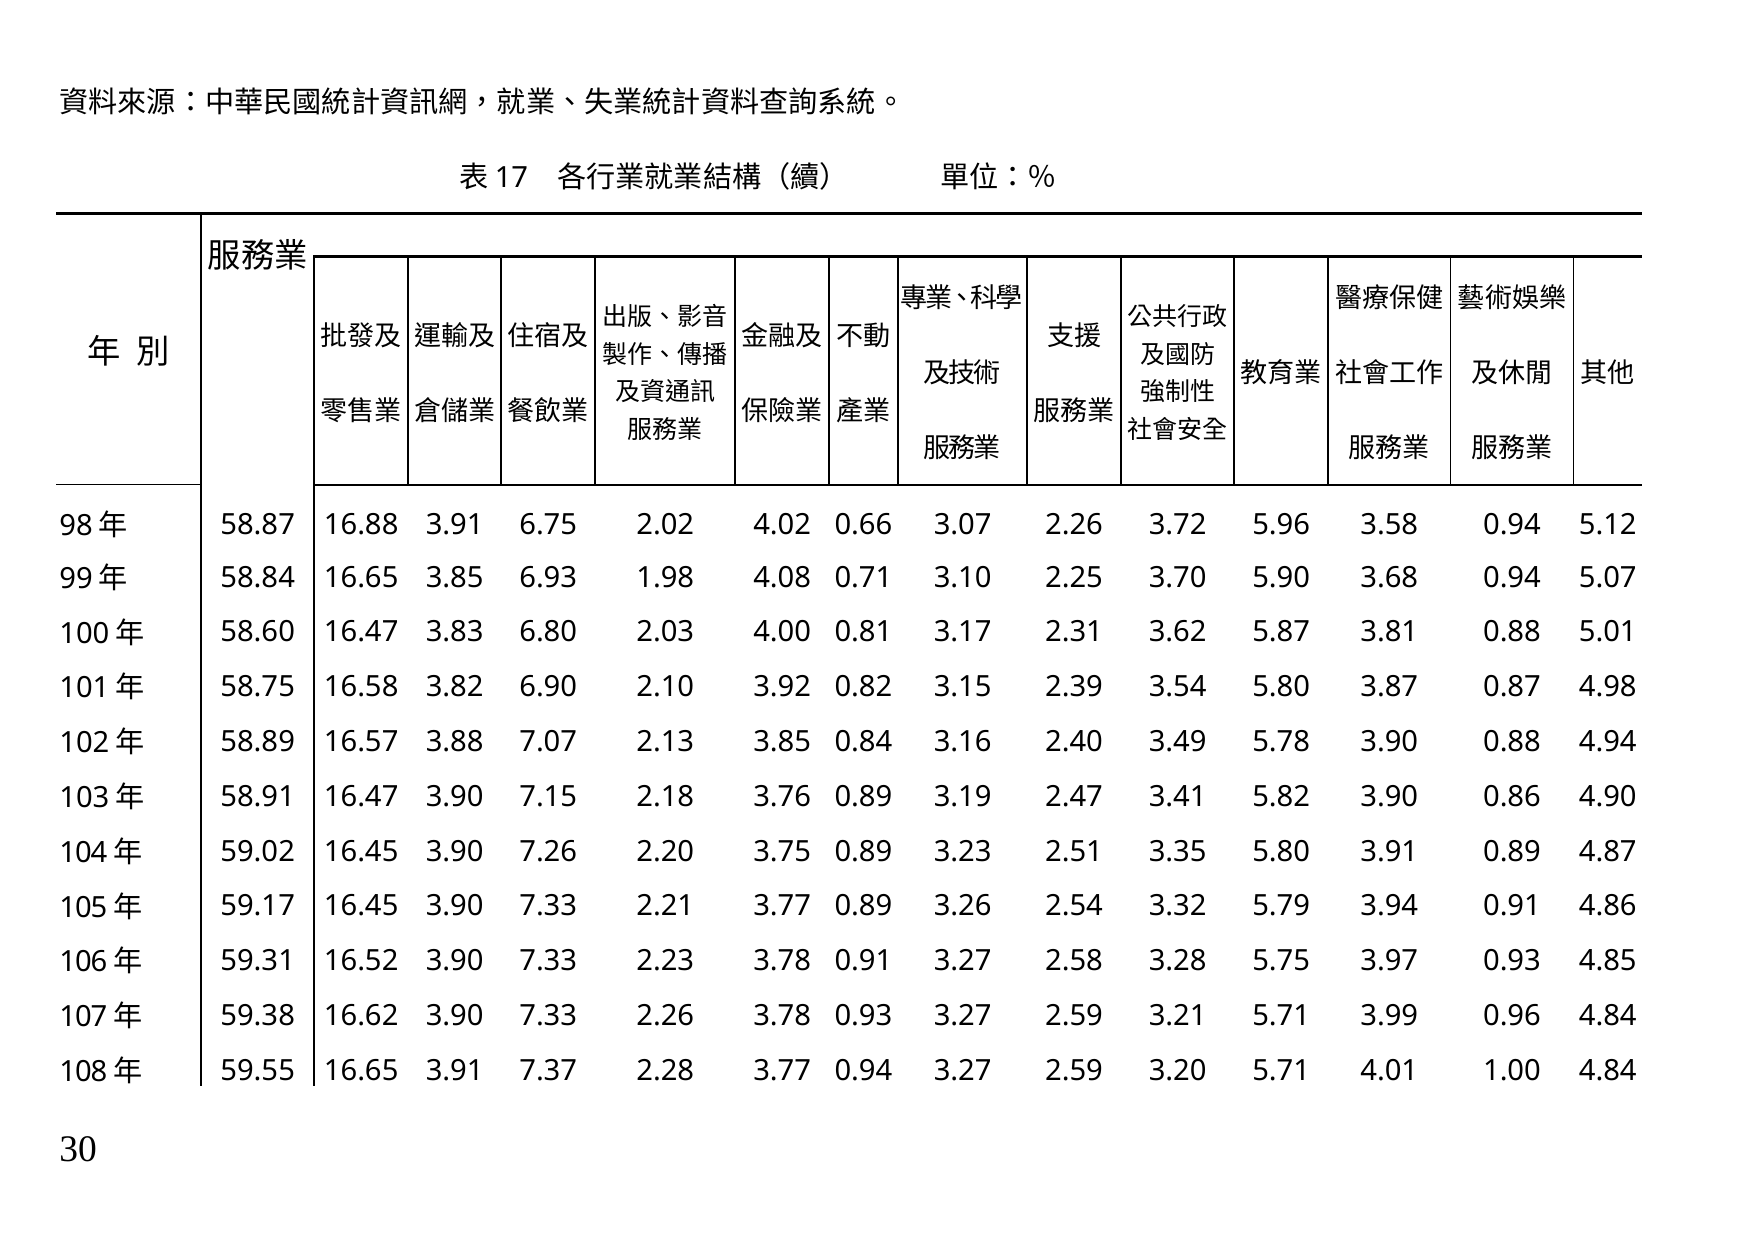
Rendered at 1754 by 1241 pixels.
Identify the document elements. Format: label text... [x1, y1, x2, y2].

table_cell 2.51 [1027, 812, 1121, 867]
table_cell 3.62 [1121, 593, 1234, 648]
table_cell 3.90 [408, 812, 501, 867]
table_cell 3.10 [898, 538, 1027, 593]
table_cell 住宿及 餐飲業 [502, 258, 594, 483]
table_cell 2.26 [595, 977, 735, 1031]
table_cell 5.75 [1234, 922, 1328, 977]
table_cell 0.81 [829, 593, 898, 648]
table_cell 58.87 [202, 484, 313, 538]
subtitle 表17 各行業就業結構（續） 單位：％ [59, 137, 1639, 212]
table_cell 3.87 [1328, 648, 1450, 703]
table_cell 3.49 [1121, 703, 1234, 757]
table_cell 3.20 [1121, 1031, 1234, 1086]
table_cell 3.97 [1328, 922, 1450, 977]
table_cell 2.59 [1027, 1031, 1121, 1086]
table_cell 3.72 [1121, 486, 1234, 538]
table_cell 0.88 [1450, 703, 1573, 757]
table_cell 5.87 [1234, 593, 1328, 648]
table_cell 2.54 [1027, 867, 1121, 922]
table_cell 16.47 [315, 593, 408, 648]
table_cell 2.59 [1027, 977, 1121, 1031]
table_cell 16.65 [315, 538, 408, 593]
table_cell 2.02 [595, 486, 735, 538]
table_cell 3.91 [408, 486, 501, 538]
table_cell 101年 [56, 648, 200, 703]
table_cell 6.90 [501, 648, 595, 703]
table_cell 4.84 [1573, 1031, 1642, 1086]
table_cell 0.89 [829, 758, 898, 812]
table_cell 5.79 [1234, 867, 1328, 922]
table_cell 58.89 [202, 703, 313, 757]
table_cell 2.31 [1027, 593, 1121, 648]
table_cell 58.91 [202, 758, 313, 812]
table_cell 2.18 [595, 758, 735, 812]
table_cell 16.57 [315, 703, 408, 757]
table_cell 3.21 [1121, 977, 1234, 1031]
table_cell 0.88 [1450, 593, 1573, 648]
table_cell 專業、科學 及技術 服務業 [899, 258, 1026, 483]
table_cell 運輸及 倉儲業 [409, 258, 500, 483]
table_cell 3.26 [898, 867, 1027, 922]
table_cell 6.75 [501, 486, 595, 538]
table_cell 3.17 [898, 593, 1027, 648]
table_cell 0.93 [829, 977, 898, 1031]
table_cell 0.89 [1450, 812, 1573, 867]
table_cell 3.90 [408, 922, 501, 977]
table_cell 3.83 [408, 593, 501, 648]
table_cell 2.10 [595, 648, 735, 703]
table_cell 16.45 [315, 812, 408, 867]
table_cell 3.32 [1121, 867, 1234, 922]
table_cell 2.25 [1027, 538, 1121, 593]
table_cell 108年 [56, 1031, 200, 1086]
table_cell 0.94 [829, 1031, 898, 1086]
table_cell 2.58 [1027, 922, 1121, 977]
table_cell 100年 [56, 593, 200, 648]
table_cell 3.90 [408, 977, 501, 1031]
table_cell 0.84 [829, 703, 898, 757]
table_cell 6.80 [501, 593, 595, 648]
table_cell 102年 [56, 703, 200, 757]
table_cell 3.27 [898, 922, 1027, 977]
table_cell 3.27 [898, 977, 1027, 1031]
table_cell 其他 [1574, 258, 1642, 483]
table_cell 3.99 [1328, 977, 1450, 1031]
table_cell 公共行政 及國防 強制性 社會安全 [1122, 258, 1233, 483]
table_cell 4.08 [735, 538, 829, 593]
table_cell 3.82 [408, 648, 501, 703]
table_cell 58.60 [202, 593, 313, 648]
table_cell 107年 [56, 977, 200, 1031]
table_cell 支援 服務業 [1028, 258, 1120, 483]
table_cell 3.15 [898, 648, 1027, 703]
table_cell 3.07 [898, 486, 1027, 538]
table_cell 3.77 [735, 867, 829, 922]
table_cell 藝術娛樂 及休閒 服務業 [1451, 258, 1573, 483]
table_cell 3.35 [1121, 812, 1234, 867]
table_cell 104年 [56, 812, 200, 867]
table_cell 16.65 [315, 1031, 408, 1086]
table_cell 2.26 [1027, 486, 1121, 538]
table_cell 4.98 [1573, 648, 1642, 703]
table_header [314, 215, 1642, 255]
table_cell 5.01 [1573, 593, 1642, 648]
table_cell 0.71 [829, 538, 898, 593]
table_cell 0.86 [1450, 758, 1573, 812]
table_cell 2.47 [1027, 758, 1121, 812]
table_cell 2.40 [1027, 703, 1121, 757]
table_cell 2.21 [595, 867, 735, 922]
table_cell 3.76 [735, 758, 829, 812]
table_cell 2.13 [595, 703, 735, 757]
table_cell 3.91 [408, 1031, 501, 1086]
table_cell 5.07 [1573, 538, 1642, 593]
table_cell 2.28 [595, 1031, 735, 1086]
table_cell 不動 產業 [830, 258, 897, 483]
table_cell 0.82 [829, 648, 898, 703]
table_cell 0.96 [1450, 977, 1573, 1031]
table_cell 3.91 [1328, 812, 1450, 867]
table_cell 59.38 [202, 977, 313, 1031]
table_cell 98年 [56, 485, 200, 538]
table_cell 16.52 [315, 922, 408, 977]
table_cell 5.12 [1573, 486, 1642, 538]
table_cell 7.33 [501, 867, 595, 922]
table_cell 2.39 [1027, 648, 1121, 703]
table_header 服務業 [202, 215, 314, 483]
table_cell 7.33 [501, 977, 595, 1031]
table_cell 3.78 [735, 977, 829, 1031]
table_cell 5.71 [1234, 1031, 1328, 1086]
table_cell 0.93 [1450, 922, 1573, 977]
table_cell 3.75 [735, 812, 829, 867]
table_cell 3.90 [408, 758, 501, 812]
table_cell 批發及 零售業 [315, 258, 407, 483]
table_cell 1.00 [1450, 1031, 1573, 1086]
table_cell 3.41 [1121, 758, 1234, 812]
table_cell 7.15 [501, 758, 595, 812]
table_cell 3.16 [898, 703, 1027, 757]
table_cell 105年 [56, 867, 200, 922]
table_cell 0.87 [1450, 648, 1573, 703]
table_cell 3.27 [898, 1031, 1027, 1086]
table_cell 3.90 [408, 867, 501, 922]
table_cell 59.02 [202, 812, 313, 867]
table_cell 4.86 [1573, 867, 1642, 922]
table_cell 59.55 [202, 1031, 313, 1086]
table_cell 58.75 [202, 648, 313, 703]
table_cell 3.81 [1328, 593, 1450, 648]
table_cell 7.26 [501, 812, 595, 867]
table_cell 3.90 [1328, 703, 1450, 757]
table_cell 16.62 [315, 977, 408, 1031]
table_cell 3.23 [898, 812, 1027, 867]
table_cell 5.80 [1234, 812, 1328, 867]
table_cell 3.85 [408, 538, 501, 593]
table_cell 58.84 [202, 538, 313, 593]
table_cell 59.31 [202, 922, 313, 977]
table_cell 3.85 [735, 703, 829, 757]
table_cell 103年 [56, 758, 200, 812]
table_cell 4.90 [1573, 758, 1642, 812]
table_cell 0.66 [829, 486, 898, 538]
table_cell 出版、影音 製作、傳播 及資通訊 服務業 [596, 258, 734, 483]
table_cell 16.58 [315, 648, 408, 703]
table_cell 4.87 [1573, 812, 1642, 867]
table_cell 7.37 [501, 1031, 595, 1086]
table_cell 1.98 [595, 538, 735, 593]
table_cell 4.02 [735, 486, 829, 538]
table_cell 3.90 [1328, 758, 1450, 812]
table_cell 3.54 [1121, 648, 1234, 703]
table_cell 2.23 [595, 922, 735, 977]
table_cell 16.47 [315, 758, 408, 812]
table_cell 金融及 保險業 [736, 258, 828, 483]
table_cell 2.20 [595, 812, 735, 867]
table_cell 0.89 [829, 867, 898, 922]
table_cell 99年 [56, 538, 200, 593]
table_cell 7.33 [501, 922, 595, 977]
text 資料來源：中華民國統計資訊網，就業、失業統計資料查詢系統。 [59, 62, 1639, 137]
table_cell 16.88 [315, 486, 408, 538]
table_cell 59.17 [202, 867, 313, 922]
table_cell 5.82 [1234, 758, 1328, 812]
table_cell 3.19 [898, 758, 1027, 812]
table_cell 0.91 [829, 922, 898, 977]
table_cell 4.94 [1573, 703, 1642, 757]
table_cell 4.01 [1328, 1031, 1450, 1086]
table_cell 3.28 [1121, 922, 1234, 977]
table_cell 5.80 [1234, 648, 1328, 703]
table_cell 16.45 [315, 867, 408, 922]
table_cell 5.78 [1234, 703, 1328, 757]
table_cell 5.71 [1234, 977, 1328, 1031]
table_cell 2.03 [595, 593, 735, 648]
table_cell 5.90 [1234, 538, 1328, 593]
table_cell 0.89 [829, 812, 898, 867]
table_cell 4.00 [735, 593, 829, 648]
table_cell 4.84 [1573, 977, 1642, 1031]
table_cell 6.93 [501, 538, 595, 593]
table_cell 0.91 [1450, 867, 1573, 922]
table_cell 5.96 [1234, 486, 1328, 538]
table_cell 4.85 [1573, 922, 1642, 977]
table_cell 3.88 [408, 703, 501, 757]
table_cell 0.94 [1450, 486, 1573, 538]
table_cell 醫療保健 社會工作 服務業 [1329, 258, 1450, 483]
table_cell 7.07 [501, 703, 595, 757]
table_cell 106年 [56, 922, 200, 977]
table_cell 3.70 [1121, 538, 1234, 593]
table_header 年 別 [56, 215, 200, 483]
table_cell 3.58 [1328, 486, 1450, 538]
table_cell 0.94 [1450, 538, 1573, 593]
table_cell 3.68 [1328, 538, 1450, 593]
table_cell 3.77 [735, 1031, 829, 1086]
table_cell 3.78 [735, 922, 829, 977]
table_cell 3.92 [735, 648, 829, 703]
table_cell 3.94 [1328, 867, 1450, 922]
table_cell 教育業 [1235, 258, 1327, 483]
